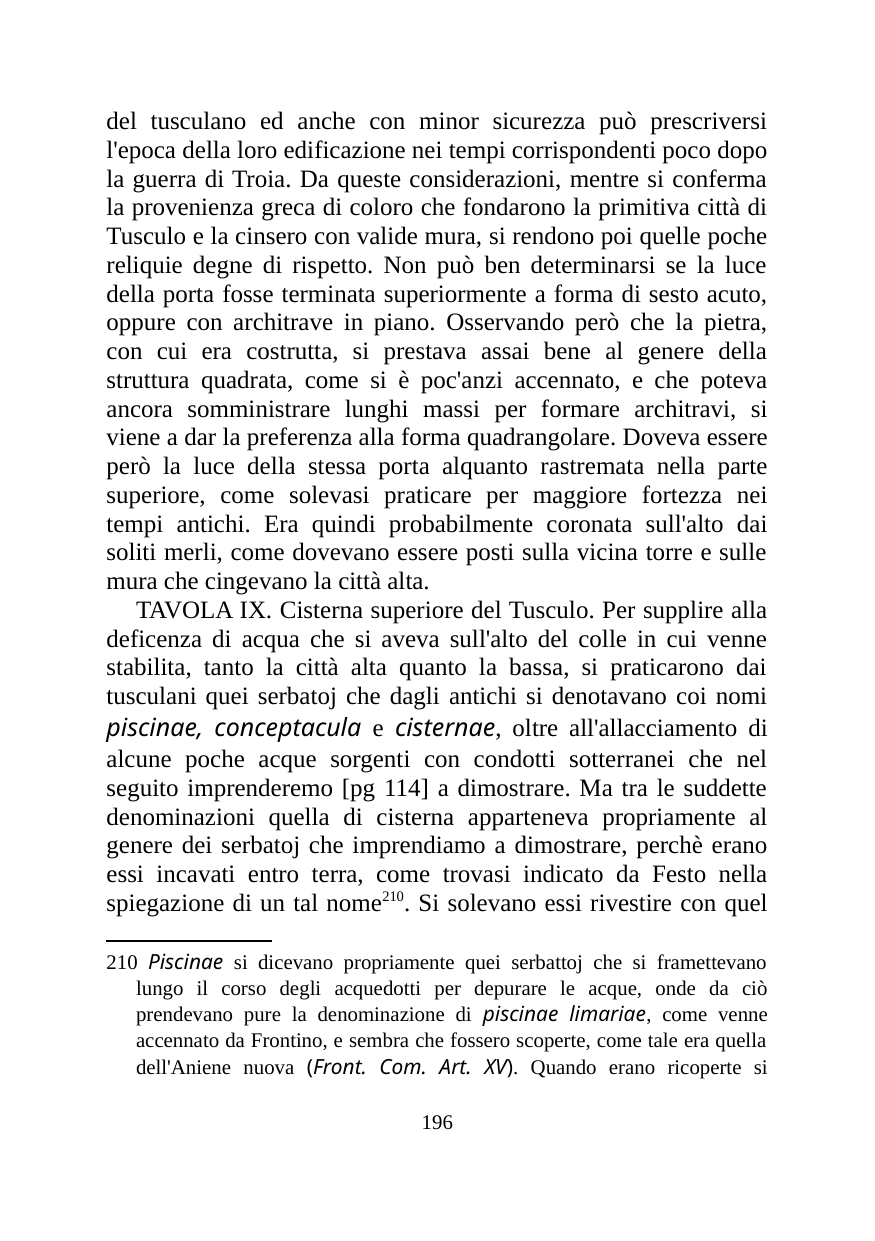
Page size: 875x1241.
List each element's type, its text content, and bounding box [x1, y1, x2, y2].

text del tusculano ed anche con minor sicurezza può prescriversi l'epoca della loro edificazione nei tempi corrispondenti poco dopo la guerra di Troia. Da queste considerazioni, mentre si conferma la provenienza greca di coloro che fondarono la primitiva città di Tusculo e la cinsero con valide mura, si rendono poi quelle poche reliquie degne di rispetto. Non può ben determinarsi se la luce della porta fosse terminata superiormente a forma di sesto acuto, oppure con architrave in piano. Osservando però che la pietra, con cui era costrutta, si prestava assai bene al genere della struttura quadrata, come si è poc'anzi accennato, e che poteva ancora somministrare lunghi massi per formare architravi, si viene a dar la preferenza alla forma quadrangolare. Doveva essere però la luce della stessa porta alquanto rastremata nella parte superiore, come solevasi praticare per maggiore fortezza nei tempi antichi. Era quindi probabilmente coronata sull'alto dai soliti merli, come dovevano essere posti sulla vicina torre e sulle mura che cingevano la città alta. [106, 106, 768, 595]
text Piscinae si dicevano propriamente quei serbattoj che si framettevano lungo il corso degli acquedotti per depurare le acque, onde da ciò prendevano pure la denominazione di piscinae limariae, come venne accennato da Frontino, e sembra che fossero scoperte, come tale era quella dell'Aniene nuova (Front. Com. Art. XV). Quando erano ricoperte si [106, 947, 768, 1080]
text TAVOLA IX. Cisterna superiore del Tusculo. Per supplire alla deficenza di acqua che si aveva sull'alto del colle in cui venne stabilita, tanto la città alta quanto la bassa, si praticarono dai tusculani quei serbatoj che dagli antichi si denotavano coi nomi piscinae, conceptacula e cisternae, oltre all'allacciamento di alcune poche acque sorgenti con condotti sotterranei che nel seguito imprenderemo [pg 114] a dimostrare. Ma tra le suddette denominazioni quella di cisterna apparteneva propriamente al genere dei serbatoj che imprendiamo a dimostrare, perchè erano essi incavati entro terra, come trovasi indicato da Festo nella spiegazione di un tal nome. Si solevano essi rivestire con quel [106, 595, 768, 917]
